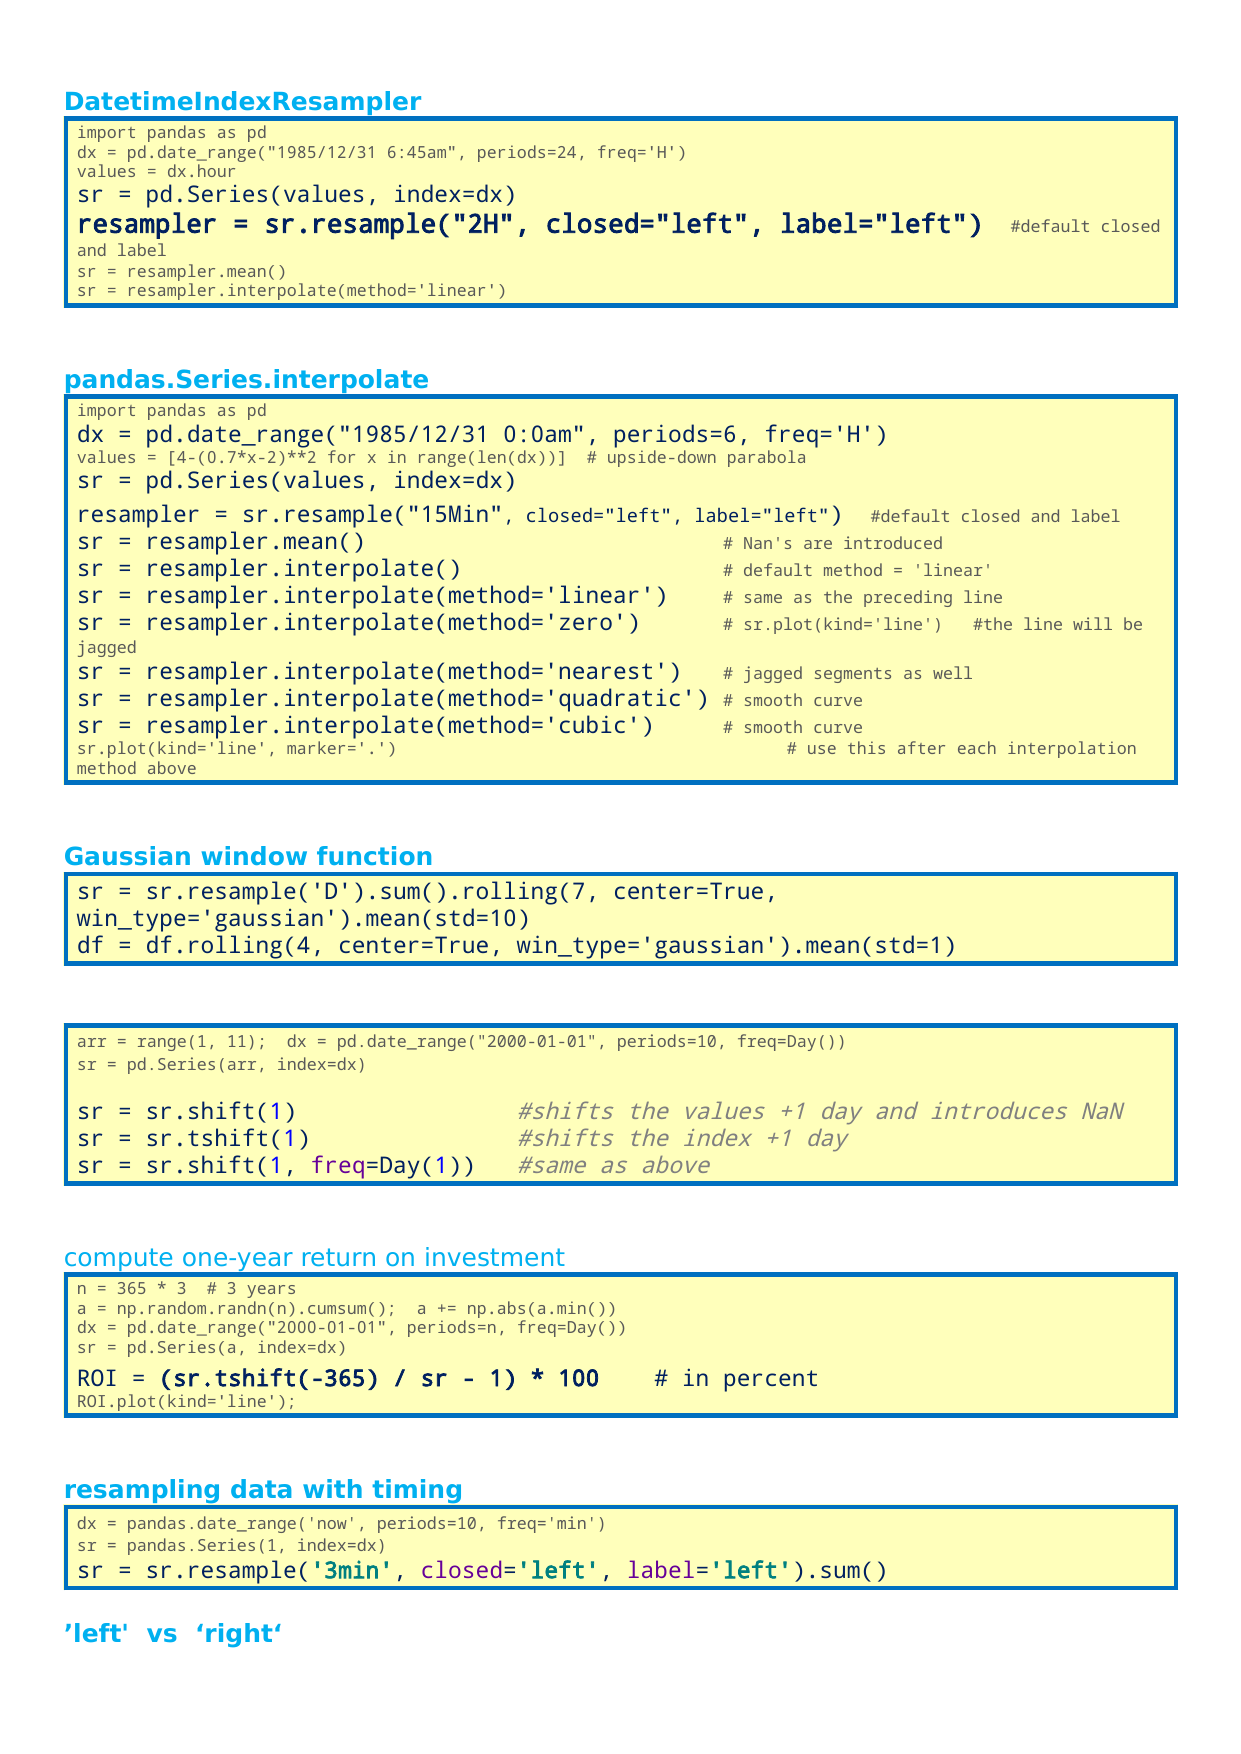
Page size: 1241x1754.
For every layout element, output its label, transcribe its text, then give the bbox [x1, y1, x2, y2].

text sr = resampler.interpolate(method='nearest') # jagged segments as well [68, 652, 1174, 678]
text resampler = sr.resample("2H", closed="left", label="left") #default closed and label [68, 202, 1174, 255]
text arr = range(1, 11); dx = pd.date_range("2000-01-01", periods=10, freq=Day()) sr = pd.Series(arr, index=dx) sr = sr.shift(1) #shifts the values +1 day and introduces NaN sr = sr.tshift(1) #shifts the index +1 day sr = sr.shift(1, freq=Day(1)) #same as above [68, 1028, 1174, 1181]
text sr = resampler.mean() # Nan's are introduced [68, 521, 1174, 548]
title compute one-year return on investment [63, 1243, 1178, 1272]
text sr = resampler.interpolate() # default method = 'linear' [68, 548, 1174, 575]
title pandas.Series.interpolate [63, 365, 1178, 394]
text dx = pd.date_range("1985/12/31 0:0am", periods=6, freq='H') [68, 414, 1174, 441]
title DatetimeIndexResampler [63, 87, 1178, 116]
text ROI.plot(kind='line'); [68, 1385, 1174, 1413]
title resampling data with timing [63, 1475, 1178, 1504]
text sr = resampler.interpolate(method='linear') [68, 274, 1174, 303]
text dx = pd.date_range("1985/12/31 6:45am", periods=24, freq='H') [68, 136, 1174, 155]
title ’left' vs ‘right‘ [63, 1619, 1178, 1648]
text import pandas as pd [68, 121, 1174, 136]
text df = df.rolling(4, center=True, win_type='gaussian').mean(std=1) [68, 925, 1174, 961]
text dx = pd.date_range("2000-01-01", periods=n, freq=Day()) [68, 1311, 1174, 1331]
text resampler = sr.resample("15Min", closed="left", label="left") #default closed and label [68, 494, 1174, 521]
text sr = resampler.interpolate(method='linear') # same as the preceding line [68, 575, 1174, 602]
text dx = pandas.date_range('now', periods=10, freq='min') sr = pandas.Series(1, index=dx) sr = sr.resample('3min', closed='left', label='left').sum() [68, 1509, 1174, 1586]
text values = [4-(0.7*x-2)**2 for x in range(len(dx))] # upside-down parabola [68, 441, 1174, 460]
text sr = resampler.interpolate(method='zero') # sr.plot(kind='line') #the line will be jagged [68, 602, 1174, 652]
text sr = pd.Series(values, index=dx) [68, 460, 1174, 487]
text sr = pd.Series(values, index=dx) [68, 175, 1174, 202]
text sr.plot(kind='line', marker='.') # use this after each interpolation method above [68, 732, 1174, 780]
title Gaussian window function [63, 842, 1178, 872]
text values = dx.hour [68, 155, 1174, 175]
text sr = pd.Series(a, index=dx) [68, 1331, 1174, 1351]
text n = 365 * 3 # 3 years [68, 1277, 1174, 1292]
text import pandas as pd [68, 399, 1174, 414]
text sr = resampler.interpolate(method='cubic') # smooth curve [68, 705, 1174, 732]
text a = np.random.randn(n).cumsum(); a += np.abs(a.min()) [68, 1292, 1174, 1311]
text sr = sr.resample('D').sum().rolling(7, center=True, win_type='gaussian').mean(std=10) [68, 876, 1174, 925]
text ROI = (sr.tshift(-365) / sr - 1) * 100 # in percent [68, 1358, 1174, 1385]
text sr = resampler.interpolate(method='quadratic') # smooth curve [68, 678, 1174, 705]
text sr = resampler.mean() [68, 255, 1174, 274]
